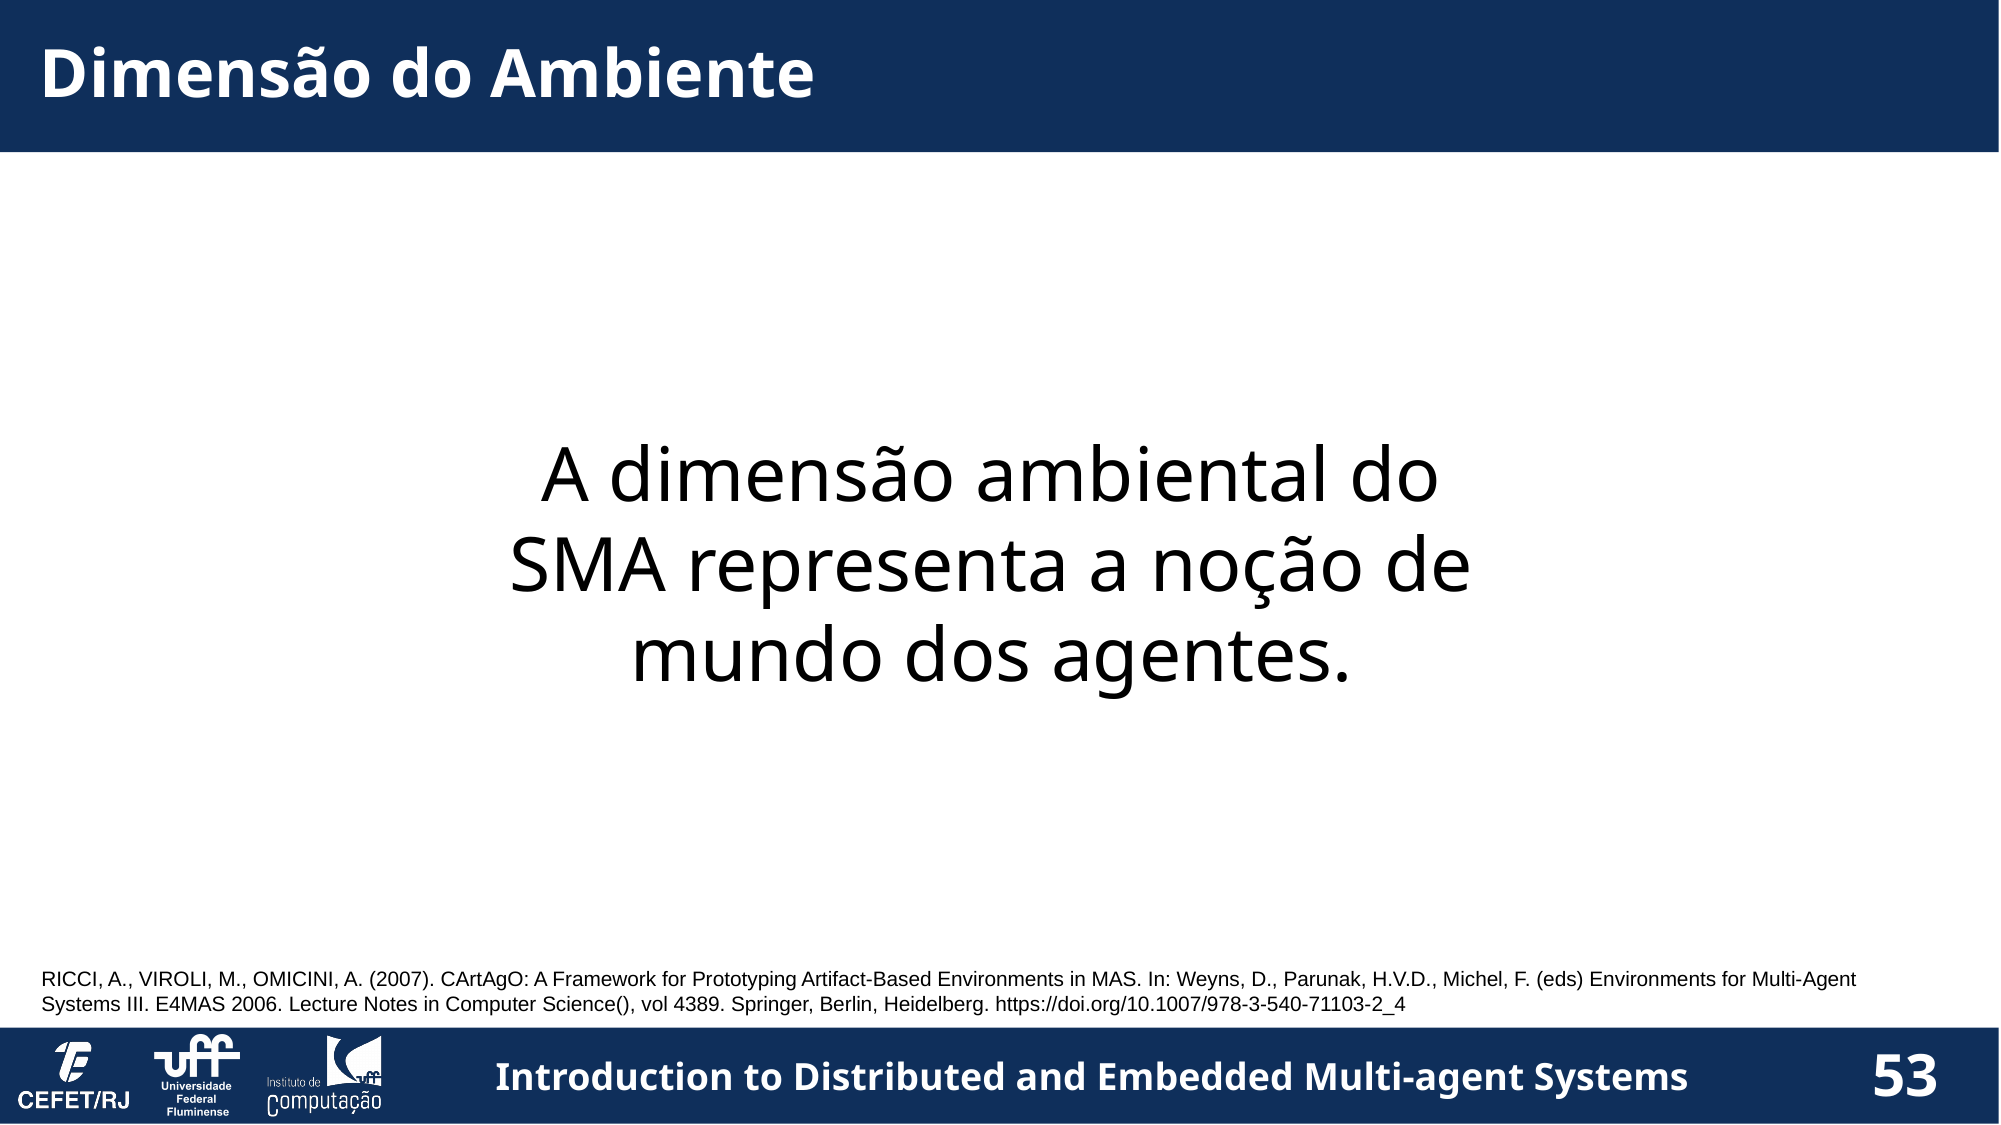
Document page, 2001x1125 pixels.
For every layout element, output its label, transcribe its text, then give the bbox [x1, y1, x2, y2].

text_box A dimensão ambiental do SMA representa a noção de mundo dos agentes. [490, 419, 1494, 705]
picture [265, 1033, 383, 1117]
picture [153, 1033, 241, 1121]
text_box RICCI, A., VIROLI, M., OMICINI, A. (2007). CArtAgO: A Framework for Prototyping Artifact-Based Environments in MAS. In: Weyns, D., Parunak, H.V.D., Michel, F. (eds) Environments for Multi-Agent Systems III. E4MAS 2006. Lecture Notes in Computer Science(), vol 4389. Springer, Berlin, Heidelberg. https://doi.org/10.1007/978-3-540-71103-2_4 [26, 958, 1946, 1024]
picture [18, 1021, 129, 1125]
text_box Dimensão do Ambiente [25, 23, 1999, 119]
